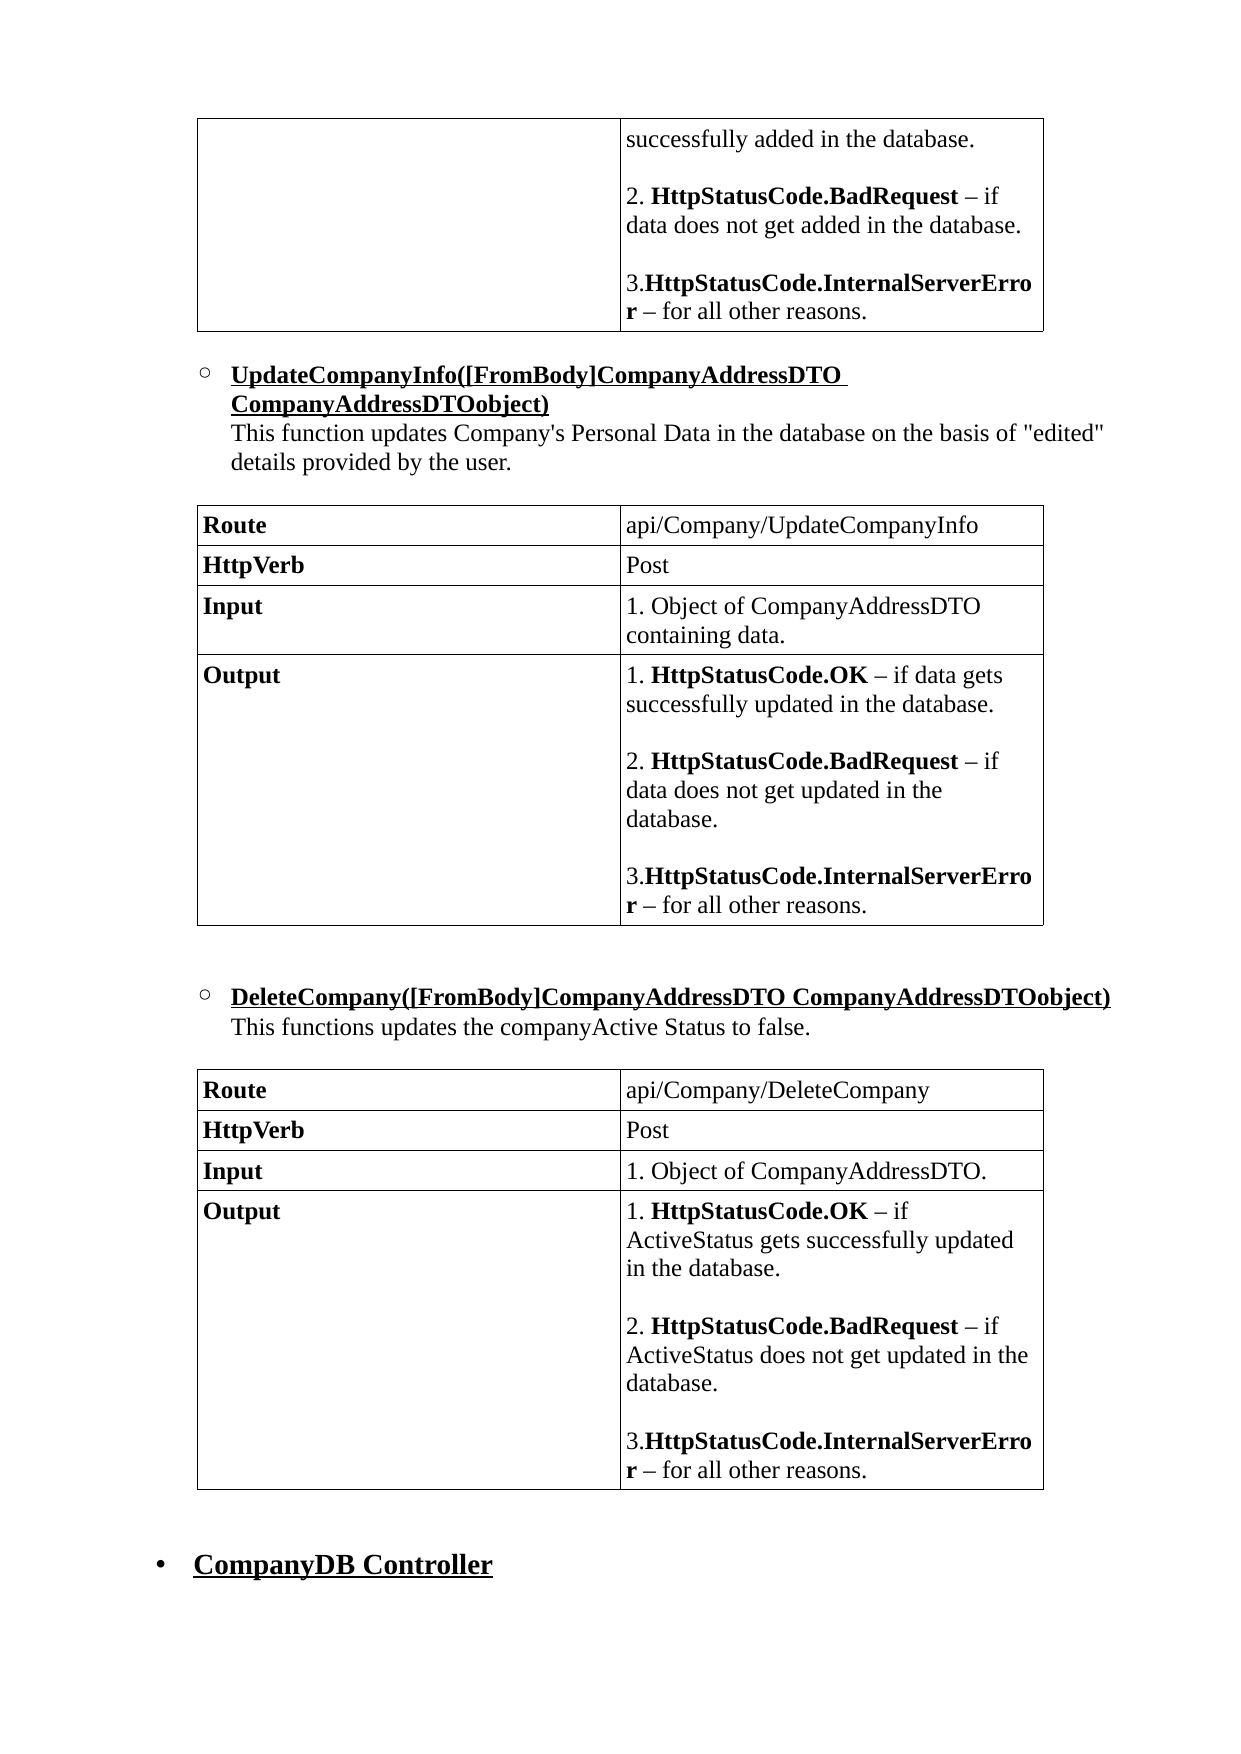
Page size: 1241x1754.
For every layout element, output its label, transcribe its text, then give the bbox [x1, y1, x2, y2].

table_cell Output [198, 655, 620, 924]
table_cell Output [198, 1191, 620, 1489]
list This function updates Company's Personal Data in the database on the basis of "edited" details provided by the user. [193, 418, 1122, 476]
table_cell [198, 119, 620, 331]
table_cell HttpVerb [198, 546, 620, 585]
table_header api/Company/DeleteCompany [621, 1070, 1043, 1109]
list UpdateCompanyInfo([FromBody]CompanyAddressDTO CompanyAddressDTOobject) [193, 360, 1122, 418]
table_cell Input [198, 586, 620, 654]
table_header api/Company/UpdateCompanyInfo [621, 506, 1043, 545]
table_cell Input [198, 1151, 620, 1190]
list DeleteCompany([FromBody]CompanyAddressDTO CompanyAddressDTOobject) [193, 982, 1122, 1012]
table_cell 1. Object of CompanyAddressDTO containing data. [621, 586, 1043, 654]
table_header Route [198, 506, 620, 545]
table_cell 1. Object of CompanyAddressDTO. [621, 1151, 1043, 1190]
list CompanyDB Controller [156, 1547, 1122, 1581]
table_cell 1. HttpStatusCode.OK – if ActiveStatus gets successfully updated in the database. 2. HttpStatusCode.BadRequest – if ActiveStatus does not get updated in the database. 3.HttpStatusCode.InternalServerError – for all other reasons. [621, 1191, 1043, 1489]
list This functions updates the companyActive Status to false. [193, 1012, 1122, 1041]
table_cell successfully added in the database. 2. HttpStatusCode.BadRequest – if data does not get added in the database. 3.HttpStatusCode.InternalServerError – for all other reasons. [621, 119, 1043, 331]
table_cell HttpVerb [198, 1111, 620, 1150]
table_cell Post [621, 546, 1043, 585]
table_cell 1. HttpStatusCode.OK – if data gets successfully updated in the database. 2. HttpStatusCode.BadRequest – if data does not get updated in the database. 3.HttpStatusCode.InternalServerError – for all other reasons. [621, 655, 1043, 924]
table_cell Post [621, 1111, 1043, 1150]
table_header Route [198, 1070, 620, 1109]
